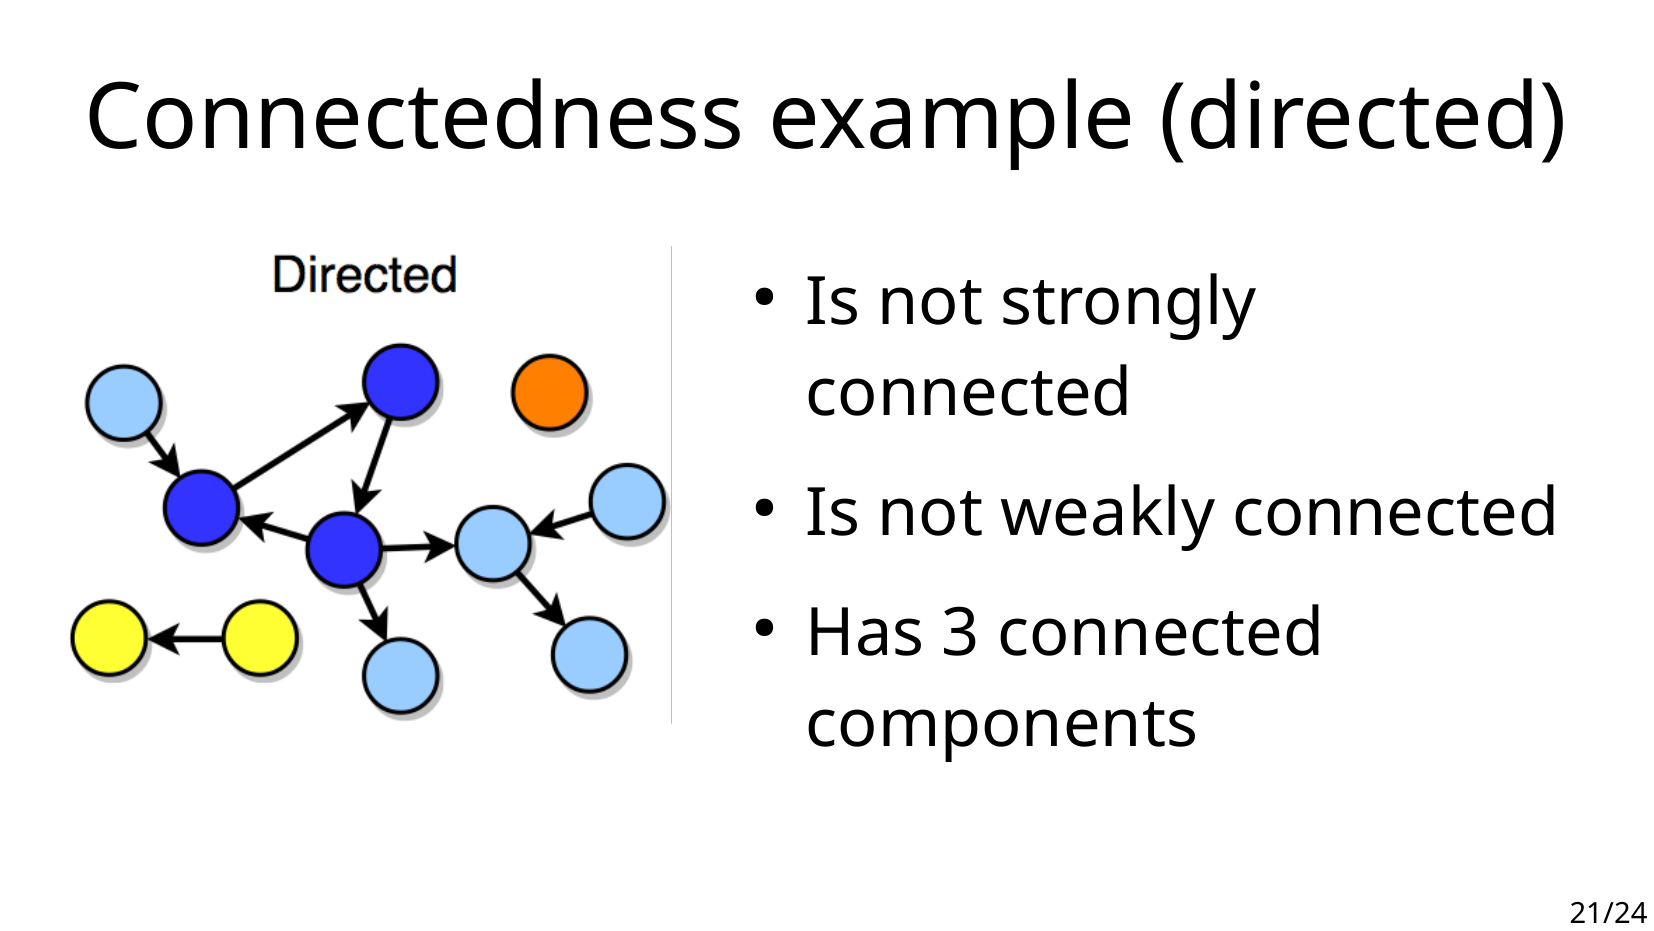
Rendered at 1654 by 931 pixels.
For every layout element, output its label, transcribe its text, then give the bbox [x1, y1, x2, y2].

title Connectedness example (directed) [82, 1, 1571, 226]
picture [22, 246, 673, 725]
list Is not strongly connected Is not weakly connected Has 3 connected components [735, 253, 1571, 871]
